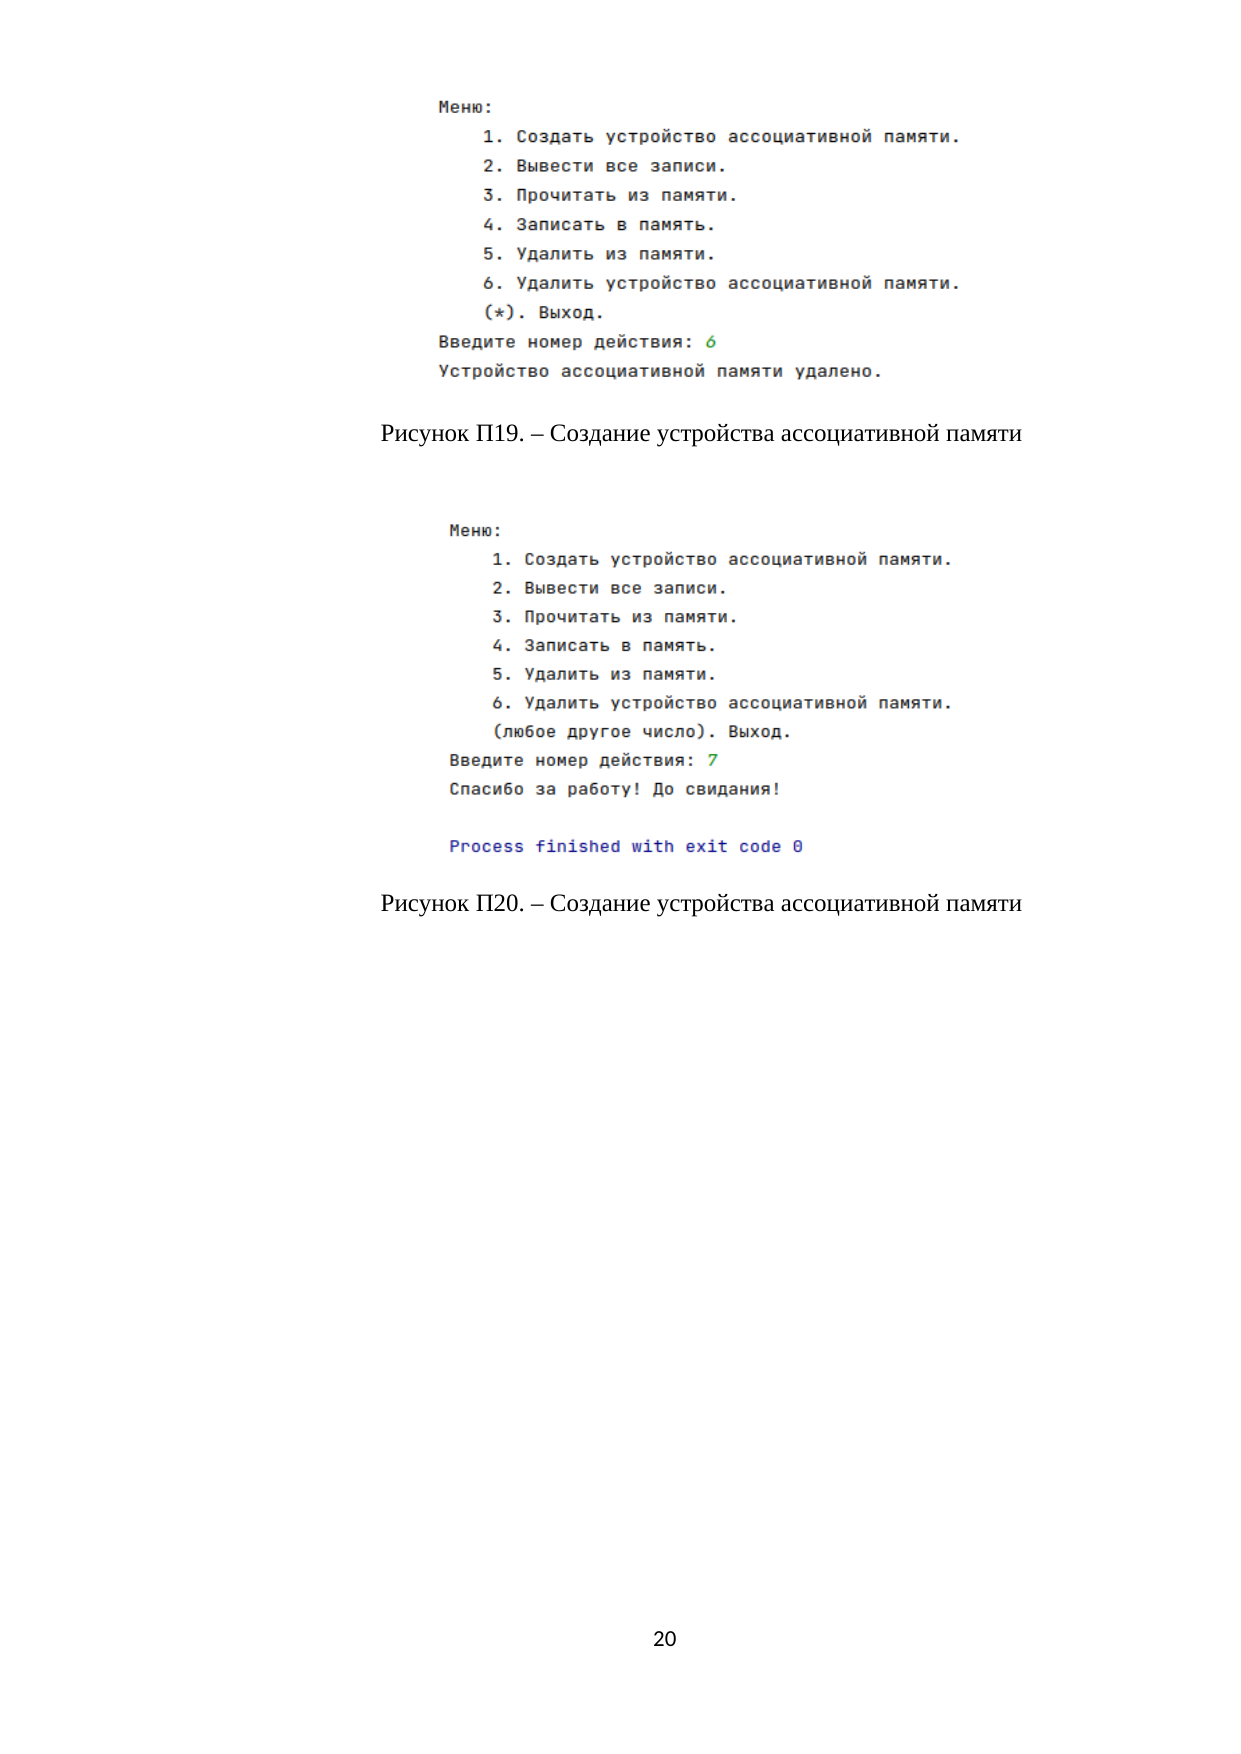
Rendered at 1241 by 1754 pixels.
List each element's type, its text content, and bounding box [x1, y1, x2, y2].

text Рисунок П20. – Создание устройства ассоциативной памяти [177, 888, 1152, 917]
text Рисунок П19. – Создание устройства ассоциативной памяти [177, 418, 1152, 446]
